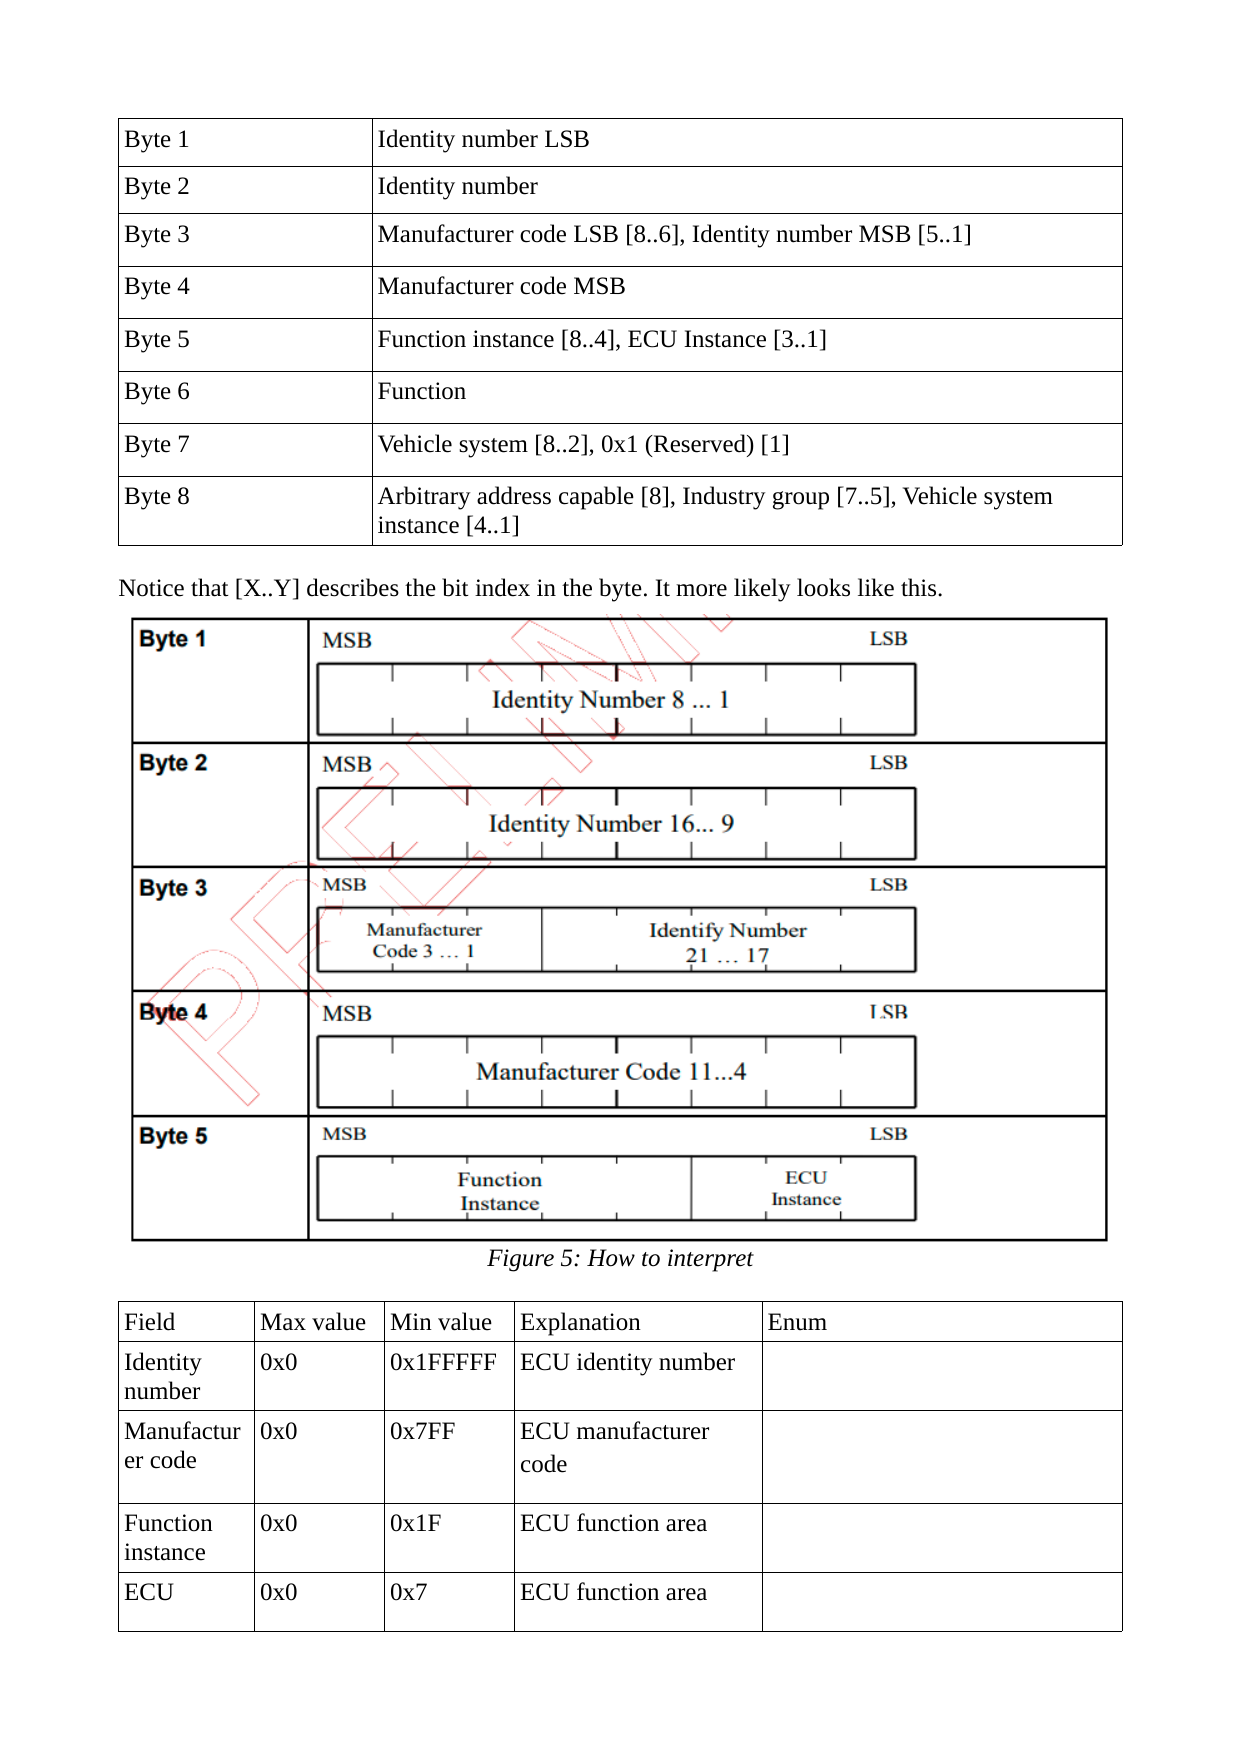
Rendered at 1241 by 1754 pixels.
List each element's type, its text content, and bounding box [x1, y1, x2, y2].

table_cell Byte 4 [119, 267, 372, 318]
table_cell Byte 8 [119, 477, 372, 545]
table_header Max value [255, 1302, 384, 1341]
table_cell Manufacturer code [119, 1411, 254, 1503]
table_cell Identity number [373, 167, 1122, 213]
table_header Min value [385, 1302, 514, 1341]
table_cell Function [373, 372, 1122, 423]
table_cell Vehicle system [8..2], 0x1 (Reserved) [1] [373, 424, 1122, 476]
table_cell 0x0 [255, 1342, 384, 1410]
table_cell Function instance [8..4], ECU Instance [3..1] [373, 319, 1122, 371]
table_cell 0x0 [255, 1573, 384, 1631]
table_cell ECU function area [515, 1504, 762, 1572]
table_cell [763, 1342, 1122, 1410]
table_cell ECU function area [515, 1573, 762, 1631]
table_cell ECU [119, 1573, 254, 1631]
table_cell Byte 5 [119, 319, 372, 371]
table_cell 0x0 [255, 1504, 384, 1572]
table_cell 0x1F [385, 1504, 514, 1572]
table_cell Identity number LSB [373, 119, 1122, 166]
table_cell ECU identity number [515, 1342, 762, 1410]
table_header Enum [763, 1302, 1122, 1341]
table_cell 0x0 [255, 1411, 384, 1503]
table_cell Manufacturer code MSB [373, 267, 1122, 318]
table_cell Arbitrary address capable [8], Industry group [7..5], Vehicle system instance [4..1] [373, 477, 1122, 545]
table_cell 0x7FF [385, 1411, 514, 1503]
table_cell [763, 1573, 1122, 1631]
table_cell Identity number [119, 1342, 254, 1410]
table_cell Manufacturer code LSB [8..6], Identity number MSB [5..1] [373, 214, 1122, 266]
table_header Explanation [515, 1302, 762, 1341]
table_cell Function instance [119, 1504, 254, 1572]
table_cell [763, 1411, 1122, 1503]
table_cell Byte 1 [119, 119, 372, 166]
table_cell ECU manufacturer code [515, 1411, 762, 1503]
table_cell 0x1FFFFF [385, 1342, 514, 1410]
picture [131, 614, 1109, 1244]
table_cell Byte 2 [119, 167, 372, 213]
table_header Field [119, 1302, 254, 1341]
table_cell Byte 7 [119, 424, 372, 476]
table_cell Byte 3 [119, 214, 372, 266]
text Figure 5: How to interpret [131, 1244, 1109, 1272]
table_cell Byte 6 [119, 372, 372, 423]
text Notice that [X..Y] describes the bit index in the byte. It more likely looks like this. [118, 573, 1122, 602]
table_cell [763, 1504, 1122, 1572]
table_cell 0x7 [385, 1573, 514, 1631]
